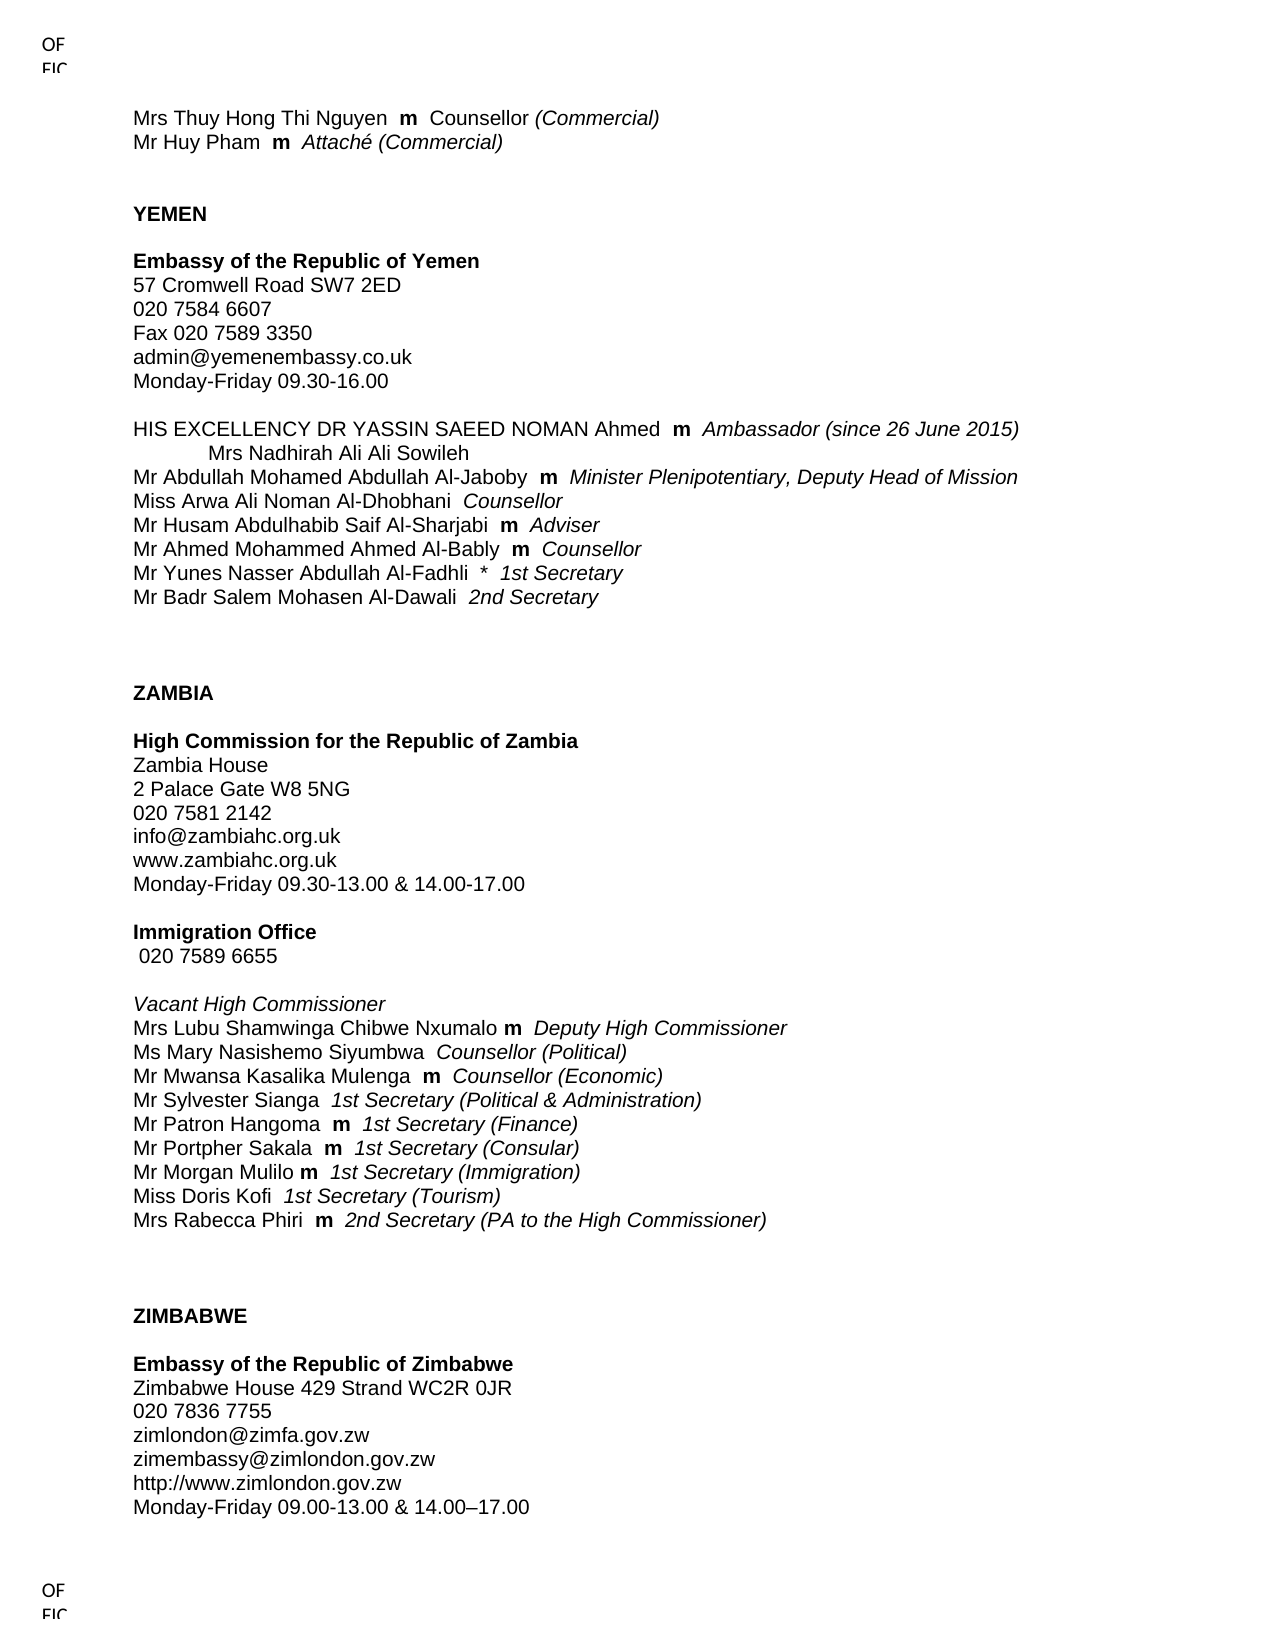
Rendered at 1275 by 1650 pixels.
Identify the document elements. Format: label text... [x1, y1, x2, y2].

text Mrs Thuy Hong Thi Nguyen m Counsellor (Commercial) [133, 106, 1181, 129]
text Zambia House [133, 752, 1181, 776]
text HIS EXCELLENCY DR YASSIN SAEED NOMAN Ahmed m Ambassador (since 26 June 2015) [133, 417, 1181, 441]
text Mr Sylvester Sianga 1st Secretary (Political & Administration) [133, 1088, 1181, 1112]
text Monday-Friday 09.00-13.00 & 14.00–17.00 [133, 1495, 1181, 1519]
text Monday-Friday 09.30-16.00 [133, 369, 1181, 393]
text Mr Mwansa Kasalika Mulenga m Counsellor (Economic) [133, 1064, 1181, 1088]
text Mr Badr Salem Mohasen Al-Dawali 2nd Secretary [133, 585, 1181, 609]
text Immigration Office [133, 920, 1181, 944]
text Mr Abdullah Mohamed Abdullah Al-Jaboby m Minister Plenipotentiary, Deputy Head of Mission [133, 465, 1181, 489]
text Mr Husam Abdulhabib Saif Al-Sharjabi m Adviser [133, 513, 1181, 537]
text Embassy of the Republic of Yemen [133, 249, 1181, 273]
text 020 7584 6607 [133, 297, 1181, 321]
text Mrs Nadhirah Ali Ali Sowileh [133, 441, 1181, 465]
text 020 7581 2142 [133, 800, 1181, 824]
text 020 7589 6655 [133, 944, 1181, 968]
text Monday-Friday 09.30-13.00 & 14.00-17.00 [133, 872, 1181, 896]
text Ms Mary Nasishemo Siyumbwa Counsellor (Political) [133, 1040, 1181, 1064]
text zimlondon@zimfa.gov.zw [133, 1423, 1181, 1447]
text 2 Palace Gate W8 5NG [133, 776, 1181, 800]
text Fax 020 7589 3350 [133, 321, 1181, 345]
text YEMEN [133, 201, 1181, 225]
text info@zambiahc.org.uk [133, 824, 1181, 848]
text Miss Arwa Ali Noman Al-Dhobhani Counsellor [133, 489, 1181, 513]
text Mr Yunes Nasser Abdullah Al-Fadhli * 1st Secretary [133, 561, 1181, 585]
text Mr Ahmed Mohammed Ahmed Al-Bably m Counsellor [133, 537, 1181, 561]
text 57 Cromwell Road SW7 2ED [133, 273, 1181, 297]
text Mr Huy Pham m Attaché (Commercial) [133, 129, 1181, 153]
text Mr Portpher Sakala m 1st Secretary (Consular) [133, 1136, 1181, 1160]
text Mrs Lubu Shamwinga Chibwe Nxumalo m Deputy High Commissioner [133, 1016, 1181, 1040]
text 020 7836 7755 [133, 1399, 1181, 1423]
text http://www.zimlondon.gov.zw [133, 1471, 1181, 1495]
text Embassy of the Republic of Zimbabwe [133, 1351, 1181, 1375]
subtitle High Commission for the Republic of Zambia [133, 728, 1181, 752]
text Zimbabwe House 429 Strand WC2R 0JR [133, 1375, 1181, 1399]
text Mr Morgan Mulilo m 1st Secretary (Immigration) [133, 1160, 1181, 1184]
text www.zambiahc.org.uk [133, 848, 1181, 872]
text Miss Doris Kofi 1st Secretary (Tourism) [133, 1184, 1181, 1208]
text Vacant High Commissioner [133, 992, 1181, 1016]
text Mrs Rabecca Phiri m 2nd Secretary (PA to the High Commissioner) [133, 1208, 1181, 1232]
text ZIMBABWE [133, 1303, 1181, 1327]
text ZAMBIA [133, 681, 1181, 704]
text Mr Patron Hangoma m 1st Secretary (Finance) [133, 1112, 1181, 1136]
text admin@yemenembassy.co.uk [133, 345, 1181, 369]
text zimembassy@zimlondon.gov.zw [133, 1447, 1181, 1471]
